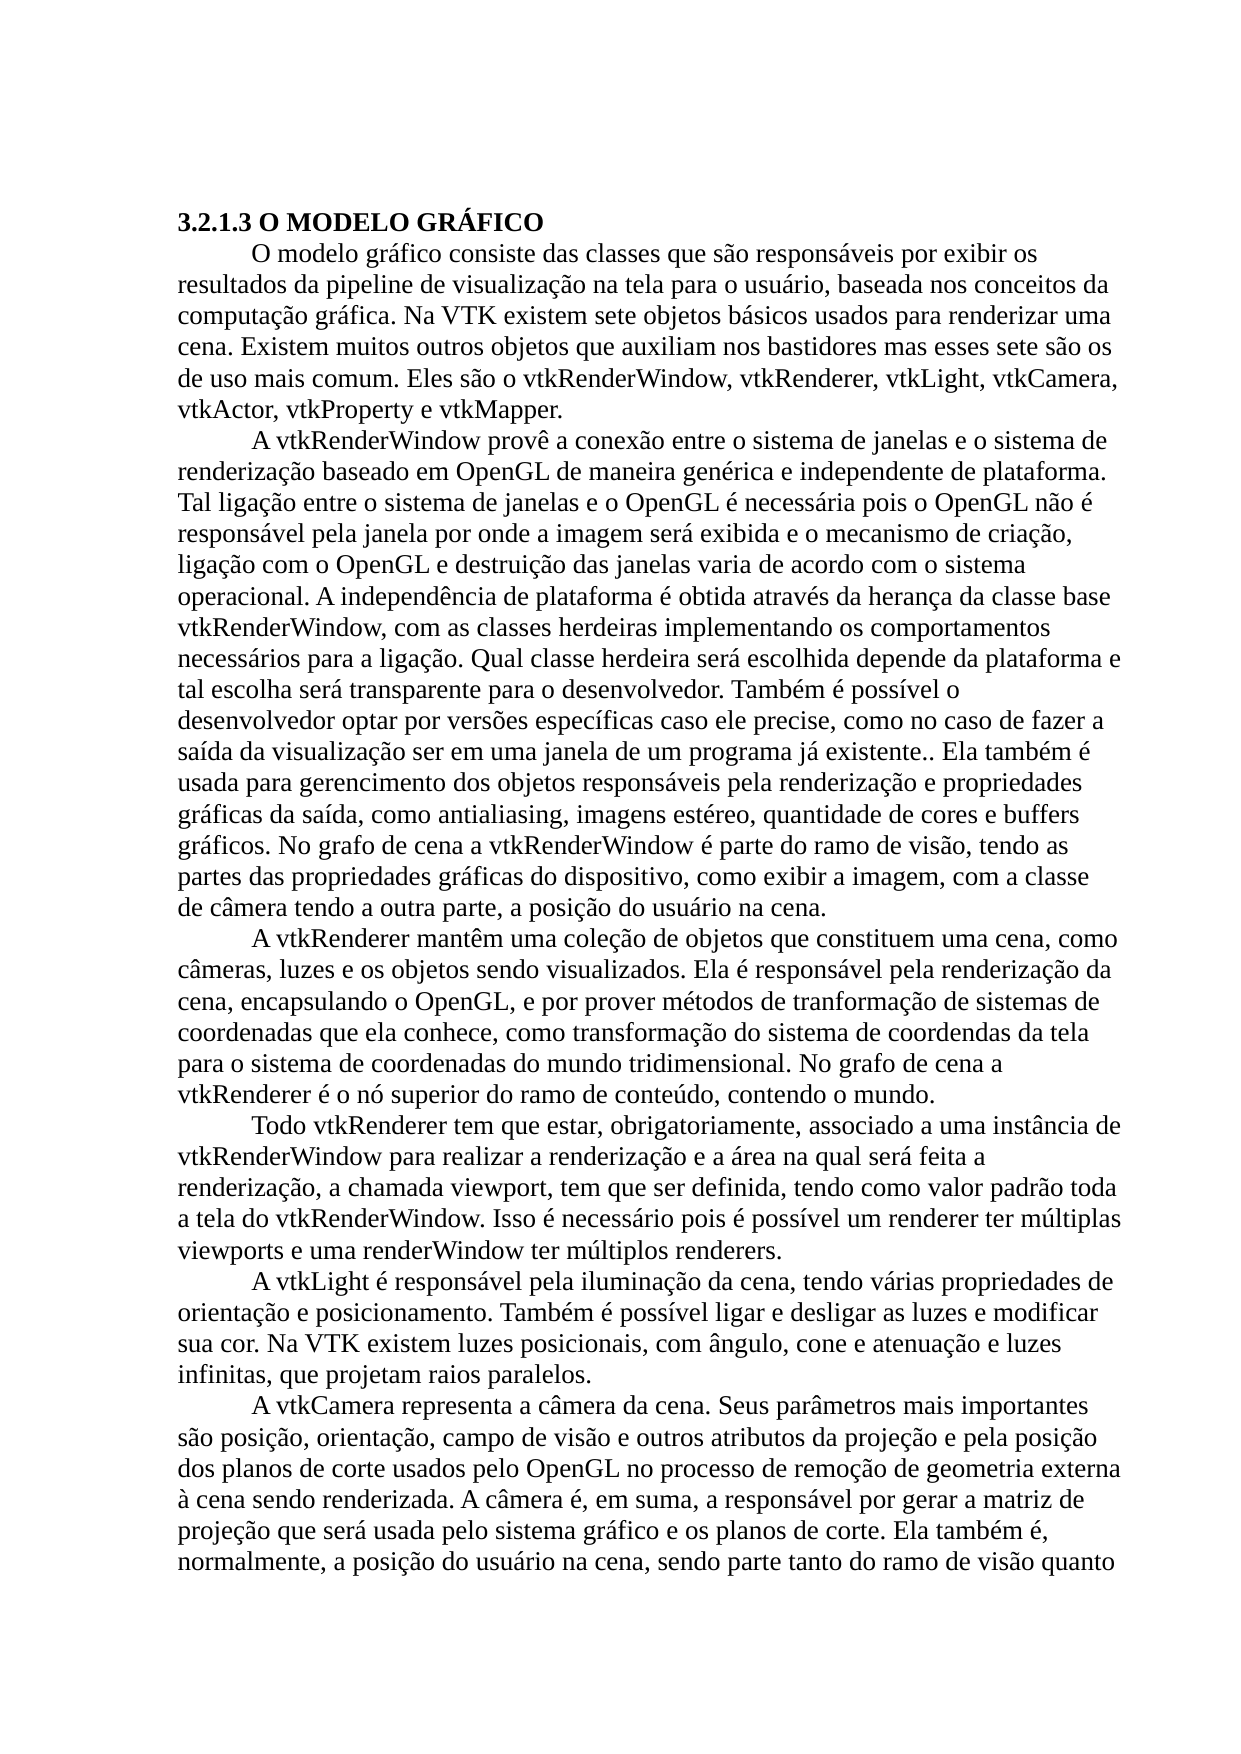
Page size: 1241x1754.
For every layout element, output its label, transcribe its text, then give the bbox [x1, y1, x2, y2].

subtitle 3.2.1.3 O MODELO GRÁFICO [177, 206, 1122, 237]
text O modelo gráfico consiste das classes que são responsáveis por exibir os resultados da pipeline de visualização na tela para o usuário, baseada nos conceitos da computação gráfica. Na VTK existem sete objetos básicos usados para renderizar uma cena. Existem muitos outros objetos que auxiliam nos bastidores mas esses sete são os de uso mais comum. Eles são o vtkRenderWindow, vtkRenderer, vtkLight, vtkCamera, vtkActor, vtkProperty e vtkMapper. [177, 237, 1122, 424]
text A vtkRenderer mantêm uma coleção de objetos que constituem uma cena, como câmeras, luzes e os objetos sendo visualizados. Ela é responsável pela renderização da cena, encapsulando o OpenGL, e por prover métodos de tranformação de sistemas de coordenadas que ela conhece, como transformação do sistema de coordendas da tela para o sistema de coordenadas do mundo tridimensional. No grafo de cena a vtkRenderer é o nó superior do ramo de conteúdo, contendo o mundo. [177, 922, 1122, 1109]
text A vtkRenderWindow provê a conexão entre o sistema de janelas e o sistema de renderização baseado em OpenGL de maneira genérica e independente de plataforma. Tal ligação entre o sistema de janelas e o OpenGL é necessária pois o OpenGL não é responsável pela janela por onde a imagem será exibida e o mecanismo de criação, ligação com o OpenGL e destruição das janelas varia de acordo com o sistema operacional. A independência de plataforma é obtida através da herança da classe base vtkRenderWindow, com as classes herdeiras implementando os comportamentos necessários para a ligação. Qual classe herdeira será escolhida depende da plataforma e tal escolha será transparente para o desenvolvedor. Também é possível o desenvolvedor optar por versões específicas caso ele precise, como no caso de fazer a saída da visualização ser em uma janela de um programa já existente.. Ela também é usada para gerencimento dos objetos responsáveis pela renderização e propriedades gráficas da saída, como antialiasing, imagens estéreo, quantidade de cores e buffers gráficos. No grafo de cena a vtkRenderWindow é parte do ramo de visão, tendo as partes das propriedades gráficas do dispositivo, como exibir a imagem, com a classe de câmera tendo a outra parte, a posição do usuário na cena. [177, 424, 1122, 922]
text Todo vtkRenderer tem que estar, obrigatoriamente, associado a uma instância de vtkRenderWindow para realizar a renderização e a área na qual será feita a renderização, a chamada viewport, tem que ser definida, tendo como valor padrão toda a tela do vtkRenderWindow. Isso é necessário pois é possível um renderer ter múltiplas viewports e uma renderWindow ter múltiplos renderers. [177, 1109, 1122, 1265]
text A vtkLight é responsável pela iluminação da cena, tendo várias propriedades de orientação e posicionamento. Também é possível ligar e desligar as luzes e modificar sua cor. Na VTK existem luzes posicionais, com ângulo, cone e atenuação e luzes infinitas, que projetam raios paralelos. [177, 1265, 1122, 1389]
text A vtkCamera representa a câmera da cena. Seus parâmetros mais importantes são posição, orientação, campo de visão e outros atributos da projeção e pela posição dos planos de corte usados pelo OpenGL no processo de remoção de geometria externa à cena sendo renderizada. A câmera é, em suma, a responsável por gerar a matriz de projeção que será usada pelo sistema gráfico e os planos de corte. Ela também é, normalmente, a posição do usuário na cena, sendo parte tanto do ramo de visão quanto [177, 1389, 1122, 1576]
